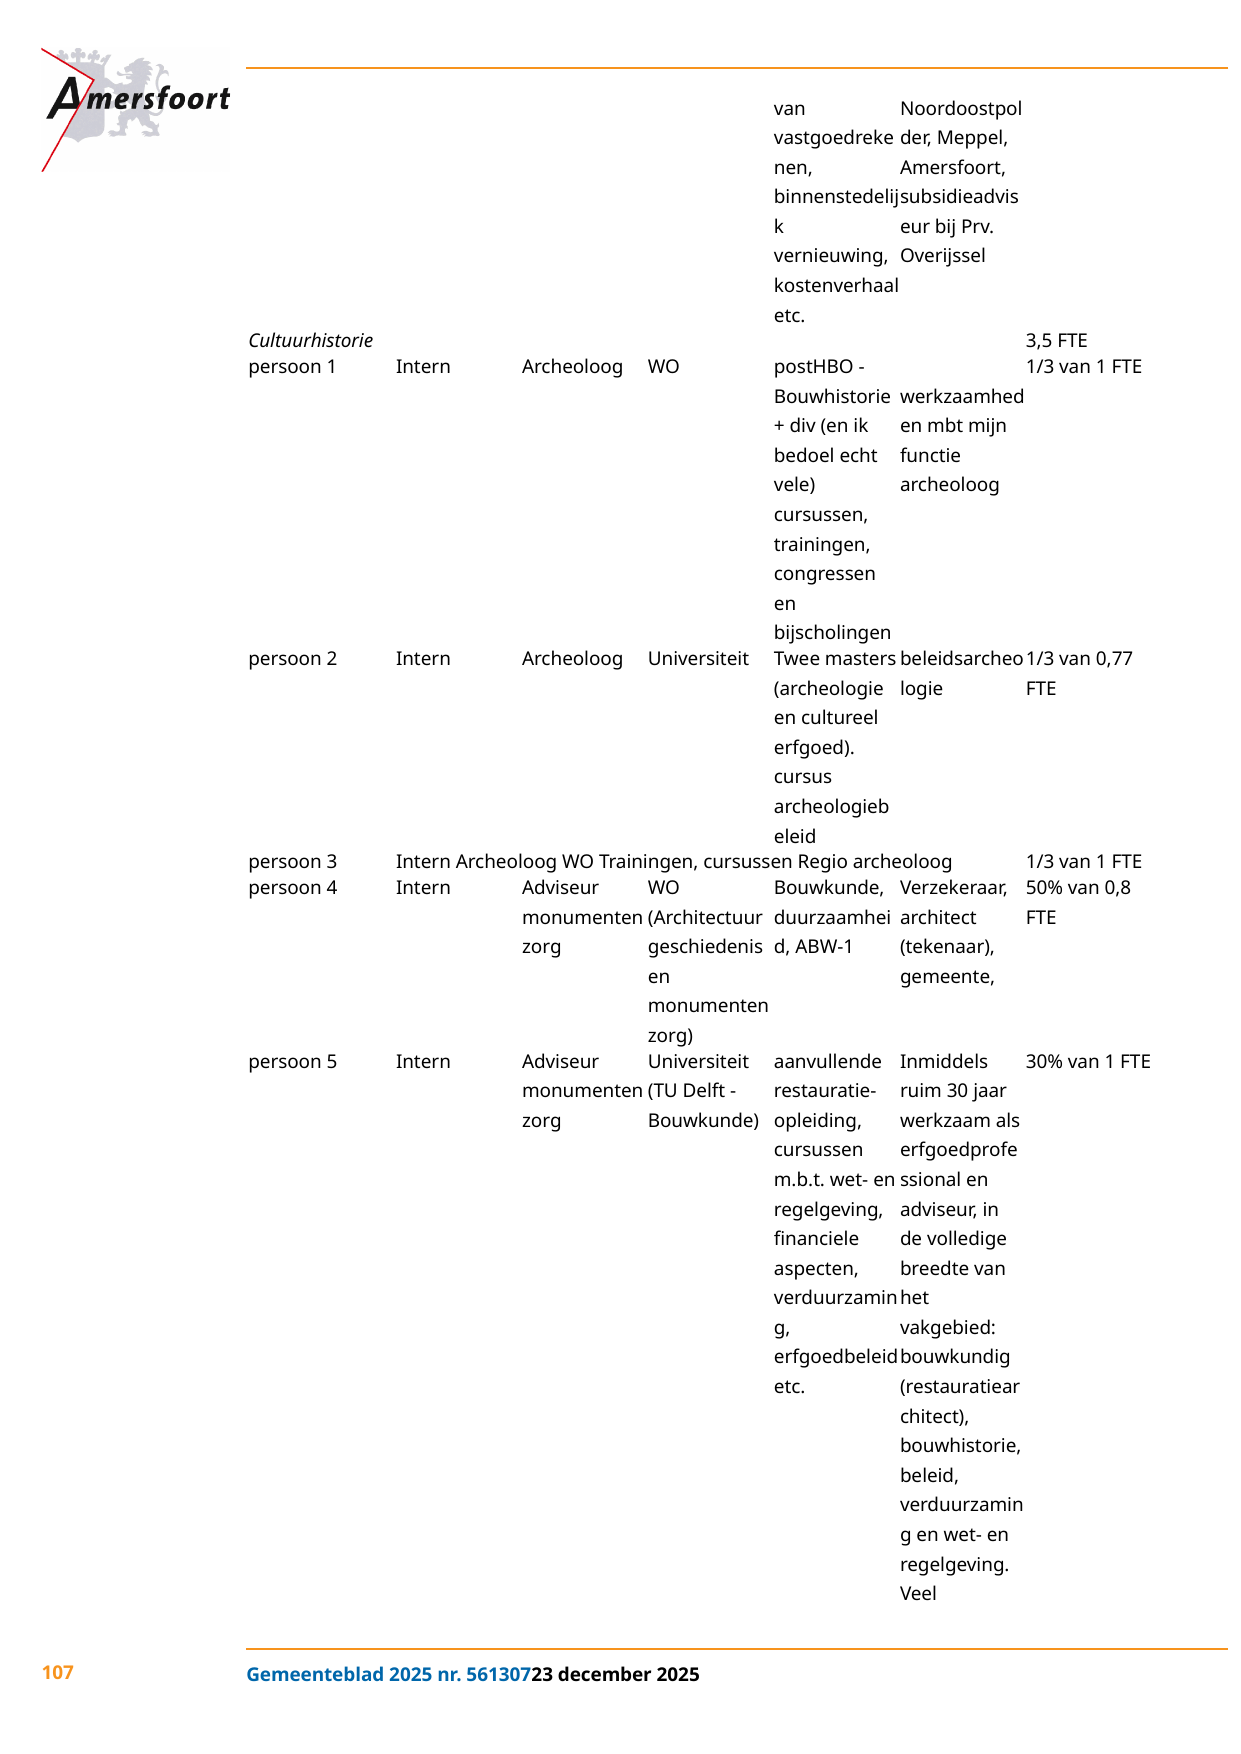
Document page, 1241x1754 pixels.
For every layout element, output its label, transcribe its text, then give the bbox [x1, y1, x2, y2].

table_cell Intern [396, 874, 522, 1048]
table_cell Bouwkunde, duurzaamheid, ABW-1 [774, 874, 900, 1048]
table_cell Twee masters (archeologie en cultureel erfgoed). cursus archeologiebeleid [774, 645, 900, 848]
table_cell persoon 1 [248, 353, 396, 645]
table_cell persoon 5 [248, 1048, 396, 1606]
table_cell 50% van 0,8 FTE [1026, 874, 1152, 1048]
table_cell Intern [396, 1048, 522, 1606]
table_cell 1/3 van 1 FTE [1026, 849, 1152, 874]
table_cell persoon 4 [248, 874, 396, 1048]
table_cell Noordoostpolder, Meppel, Amersfoort, subsidieadviseur bij Prv. Overijssel [900, 95, 1026, 328]
table_cell Adviseur monumentenzorg [522, 874, 648, 1048]
table_cell aanvullende restauratie-opleiding, cursussen m.b.t. wet- en regelgeving, financiele aspecten, verduurzaming, erfgoedbeleid etc. [774, 1048, 900, 1606]
table_cell 1/3 van 1 FTE [1026, 353, 1152, 645]
table_cell WO [648, 353, 774, 645]
table_cell [522, 95, 648, 328]
table_cell Adviseur monumentenzorg [522, 1048, 648, 1606]
table_cell Cultuurhistorie [248, 328, 396, 353]
table_cell Archeoloog [522, 353, 648, 645]
table_cell Universiteit (TU Delft - Bouwkunde) [648, 1048, 774, 1606]
table_cell postHBO - Bouwhistorie + div (en ik bedoel echt vele) cursussen, trainingen, congressen en bijscholingen [774, 353, 900, 645]
table_cell [248, 95, 396, 328]
table_cell [900, 328, 1026, 353]
table_cell [648, 328, 774, 353]
table_cell WO (Architectuurgeschiedenis en monumentenzorg) [648, 874, 774, 1048]
picture [41, 47, 231, 172]
table_cell 1/3 van 0,77 FTE [1026, 645, 1152, 848]
table_cell 30% van 1 FTE [1026, 1048, 1152, 1606]
table_cell werkzaamheden mbt mijn functie archeoloog [900, 353, 1026, 645]
table_cell Intern Archeoloog WO Trainingen, cursussen Regio archeoloog [396, 849, 1026, 874]
table_cell beleidsarcheologie [900, 645, 1026, 848]
table_cell persoon 3 [248, 849, 396, 874]
table_cell [1026, 95, 1152, 328]
table_cell persoon 2 [248, 645, 396, 848]
table_cell [396, 95, 522, 328]
table_cell Verzekeraar, architect (tekenaar), gemeente, [900, 874, 1026, 1048]
table_cell Intern [396, 353, 522, 645]
table_cell [396, 328, 522, 353]
table_cell van vastgoedrekenen, binnenstedelijk vernieuwing, kostenverhaal etc. [774, 95, 900, 328]
table_cell [522, 328, 648, 353]
table_cell 3,5 FTE [1026, 328, 1152, 353]
table_cell Universiteit [648, 645, 774, 848]
table_cell Intern [396, 645, 522, 848]
table_cell Inmiddels ruim 30 jaar werkzaam als erfgoedprofessional en adviseur, in de volledige breedte van het vakgebied: bouwkundig (restauratiearchitect), bouwhistorie, beleid, verduurzaming en wet- en regelgeving. Veel [900, 1048, 1026, 1606]
table_cell [774, 328, 900, 353]
table_cell Archeoloog [522, 645, 648, 848]
table_cell [648, 95, 774, 328]
